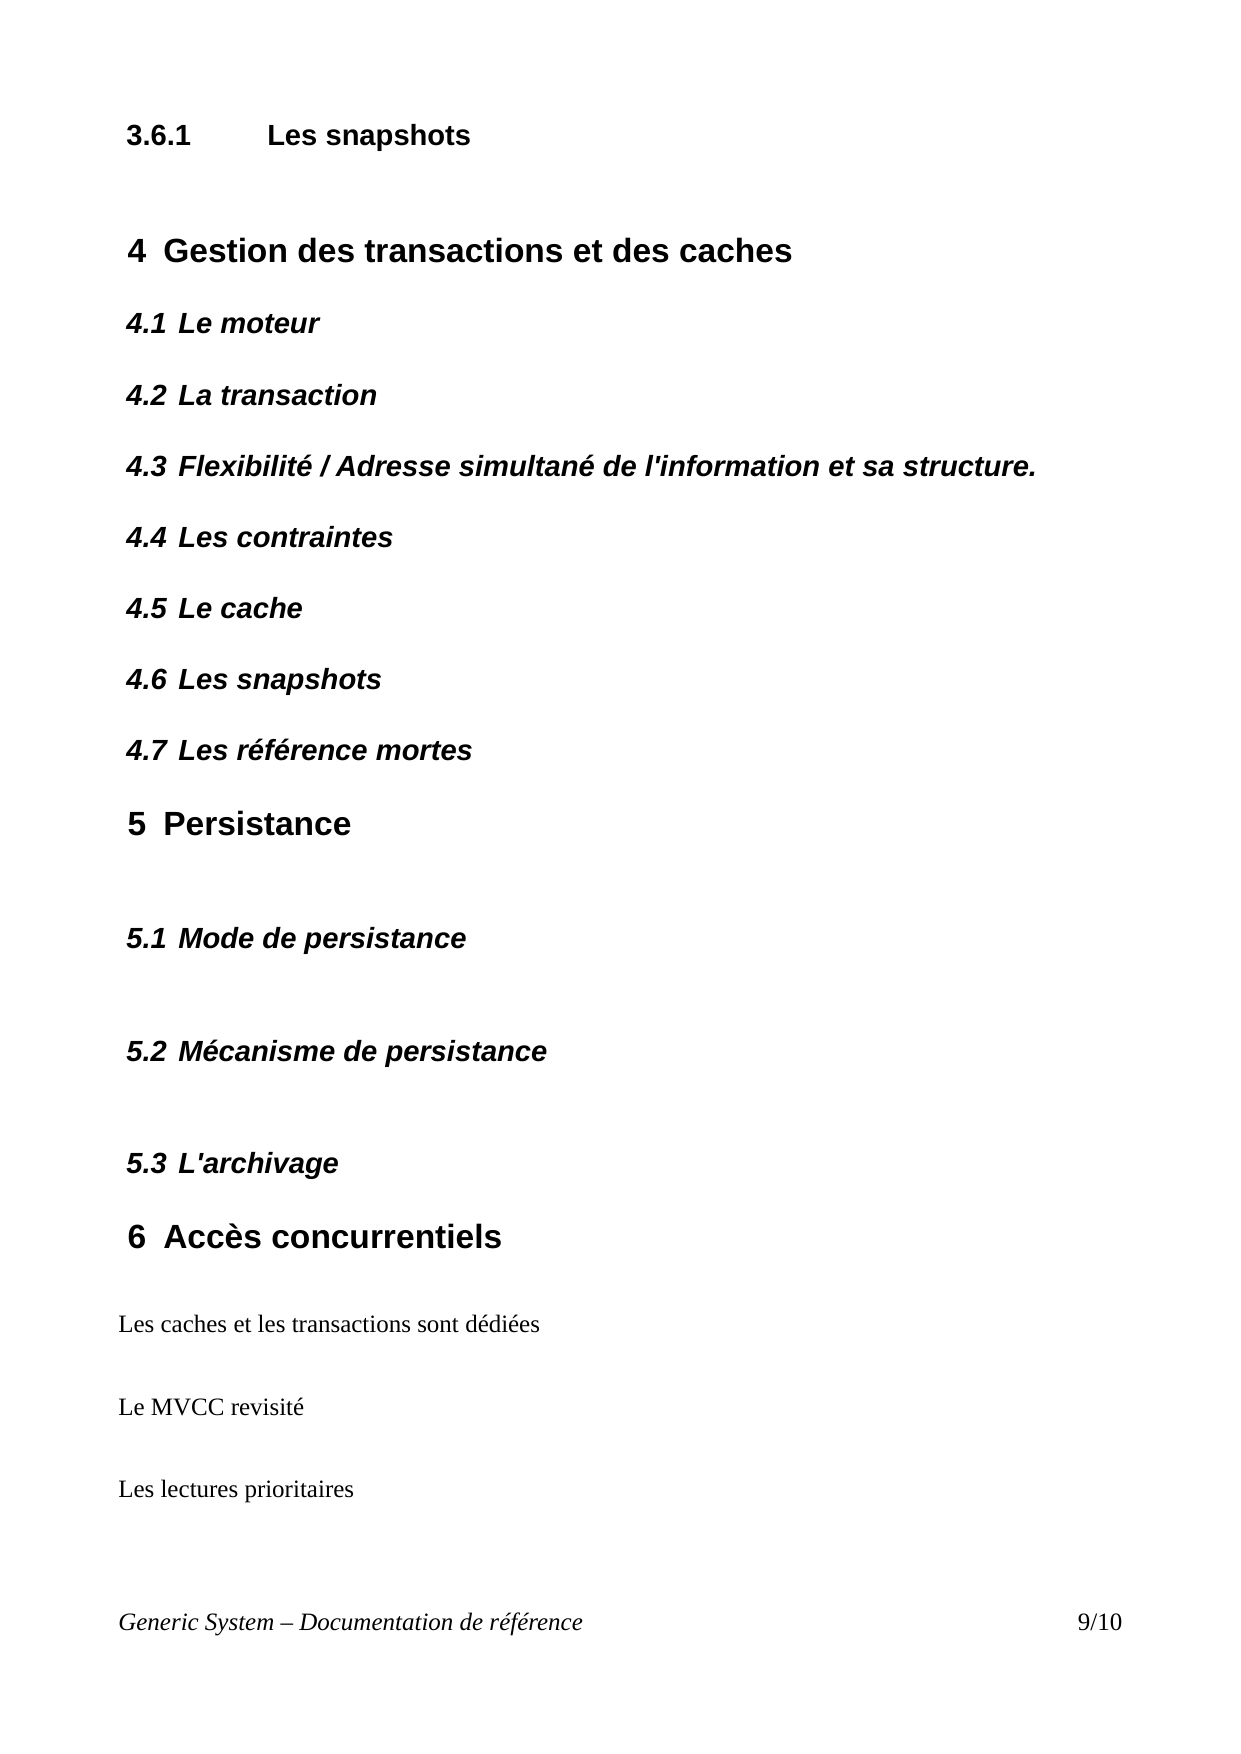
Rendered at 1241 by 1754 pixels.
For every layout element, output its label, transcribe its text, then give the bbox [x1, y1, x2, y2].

subtitle Les contraintes [118, 520, 1122, 553]
text Les lectures prioritaires [118, 1474, 1122, 1503]
text Les caches et les transactions sont dédiées [118, 1309, 1122, 1338]
subtitle Flexibilité / Adresse simultané de l'information et sa structure. [118, 449, 1122, 482]
text Le MVCC revisité [118, 1392, 1122, 1421]
subtitle Mécanisme de persistance [118, 1033, 1122, 1067]
subtitle Les référence mortes [118, 733, 1122, 766]
subtitle Le cache [118, 591, 1122, 624]
subtitle Les snapshots [118, 662, 1122, 695]
subtitle L'archivage [118, 1146, 1122, 1179]
subtitle La transaction [118, 378, 1122, 411]
subtitle Persistance [118, 804, 1122, 842]
subtitle Mode de persistance [118, 921, 1122, 955]
subtitle Le moteur [118, 307, 1122, 340]
subtitle Les snapshots [118, 118, 1122, 152]
subtitle Accès concurrentiels [118, 1217, 1122, 1256]
subtitle Gestion des transactions et des caches [118, 230, 1122, 269]
